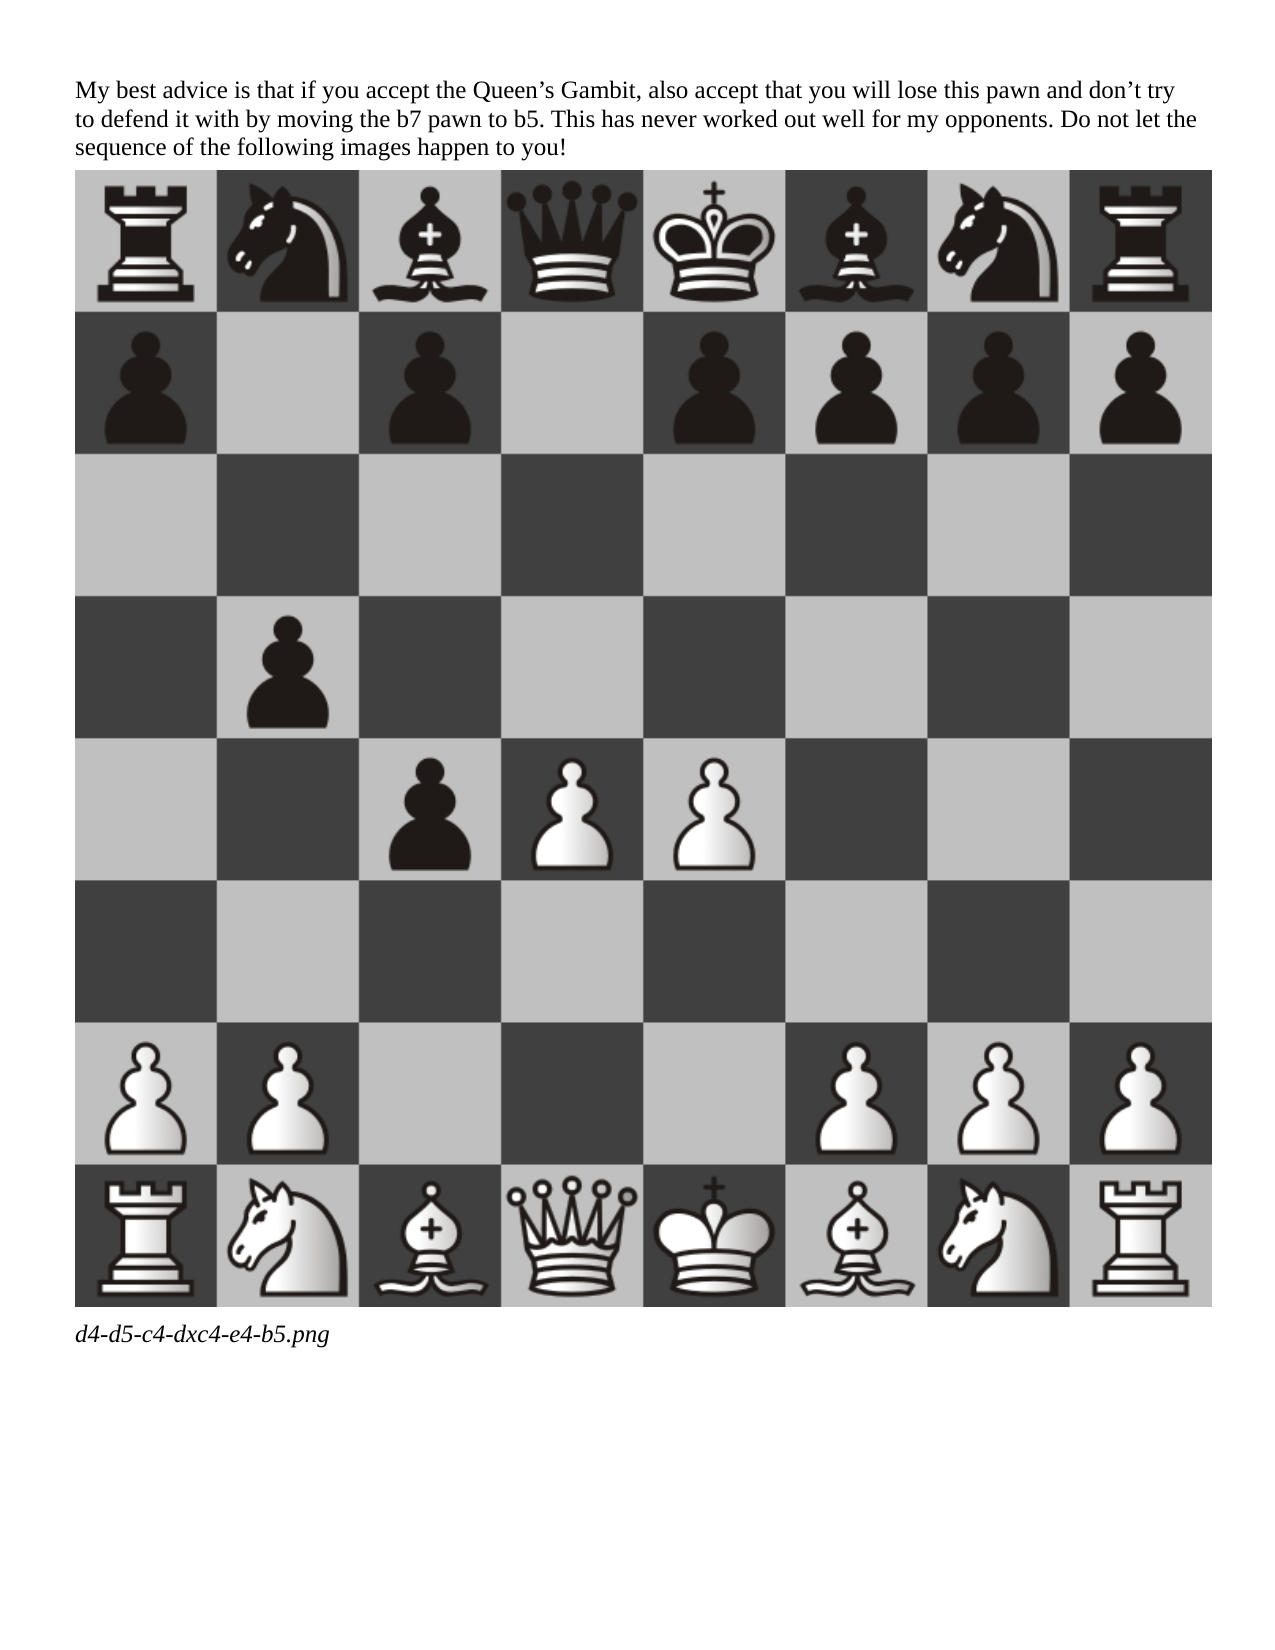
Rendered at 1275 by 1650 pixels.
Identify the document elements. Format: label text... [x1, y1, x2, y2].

text My best advice is that if you accept the Queen’s Gambit, also accept that you will lose this pawn and don’t try to defend it with by moving the b7 pawn to b5. This has never worked out well for my opponents. Do not let the sequence of the following images happen to you! [75, 75, 1200, 161]
picture [75, 170, 1212, 1307]
text d4-d5-c4-dxc4-e4-b5.png [75, 1319, 1200, 1348]
